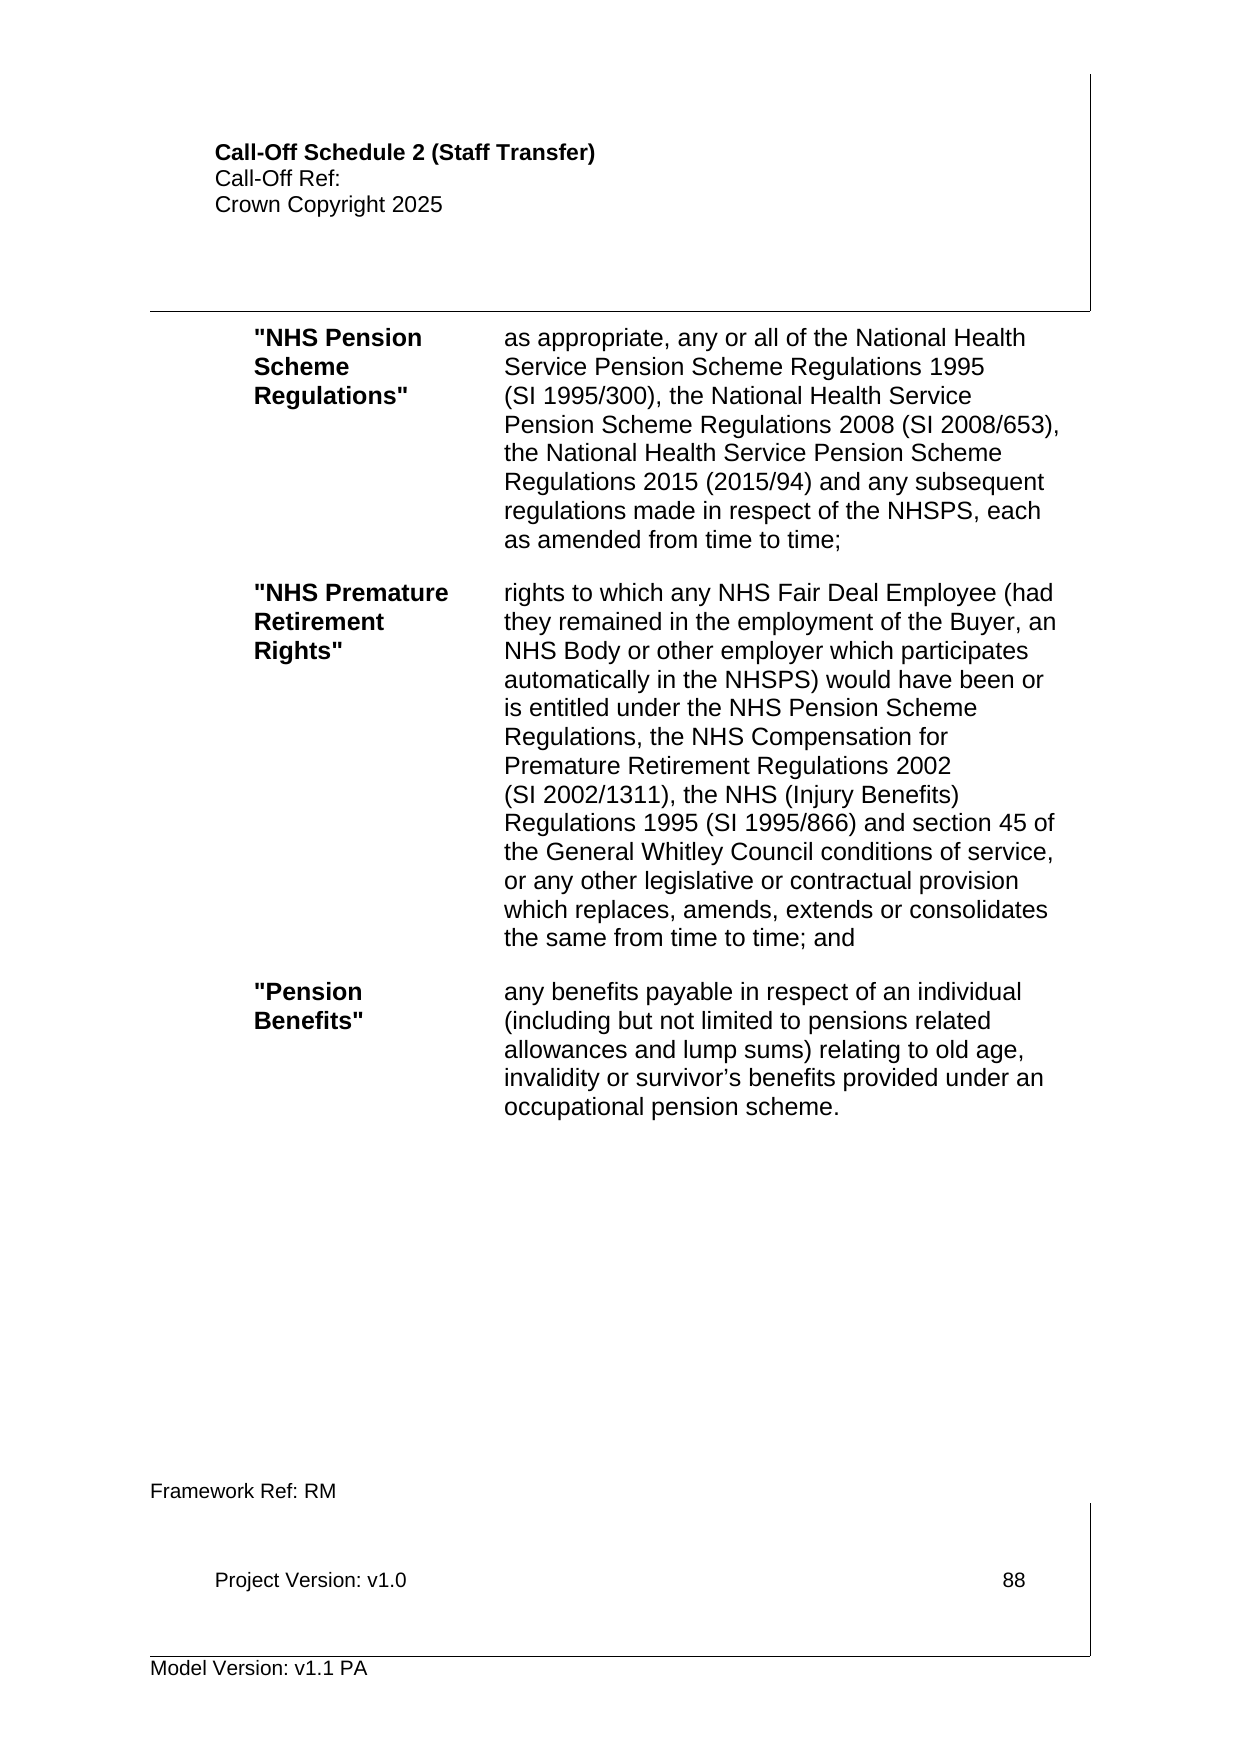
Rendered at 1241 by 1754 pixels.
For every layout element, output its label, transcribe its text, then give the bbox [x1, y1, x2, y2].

table_cell "NHS Pension Scheme Regulations" [138, 311, 492, 566]
table_cell [138, 1133, 492, 1187]
table_cell any benefits payable in respect of an individual (including but not limited to pensions related allowances and lump sums) relating to old age, invalidity or survivor’s benefits provided under an occupational pension scheme. [492, 965, 1078, 1133]
table_cell rights to which any NHS Fair Deal Employee (had they remained in the employment of the Buyer, an NHS Body or other employer which participates automatically in the NHSPS) would have been or is entitled under the NHS Pension Scheme Regulations, the NHS Compensation for Premature Retirement Regulations 2002 (SI 2002/1311), the NHS (Injury Benefits) Regulations 1995 (SI 1995/866) and section 45 of the General Whitley Council conditions of service, or any other legislative or contractual provision which replaces, amends, extends or consolidates the same from time to time; and [492, 566, 1078, 964]
table_cell as appropriate, any or all of the National Health Service Pension Scheme Regulations 1995 (SI 1995/300), the National Health Service Pension Scheme Regulations 2008 (SI 2008/653), the National Health Service Pension Scheme Regulations 2015 (2015/94) and any subsequent regulations made in respect of the NHSPS, each as amended from time to time; [492, 311, 1078, 566]
table_cell [492, 1133, 1078, 1187]
table_cell "NHS Premature Retirement Rights" [138, 566, 492, 964]
table_cell "Pension Benefits" [138, 965, 492, 1133]
